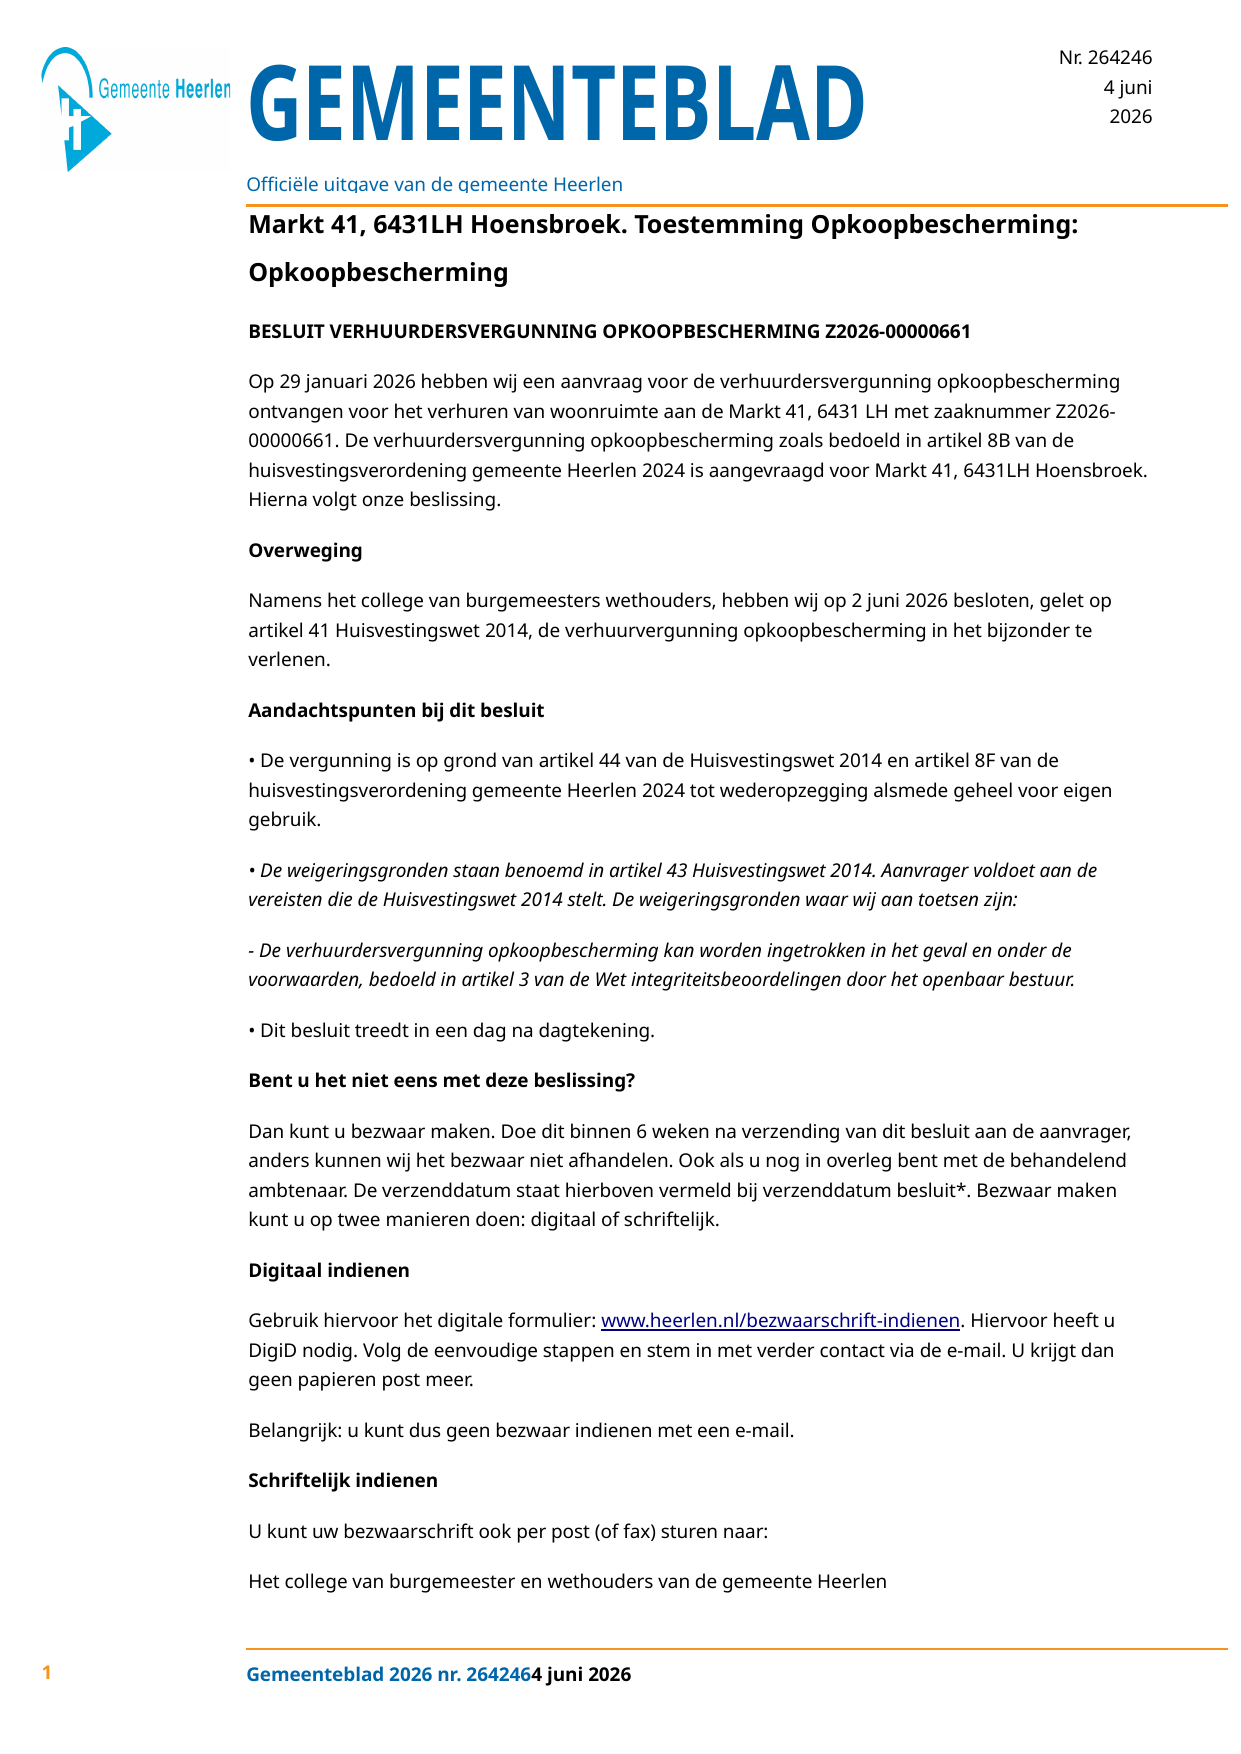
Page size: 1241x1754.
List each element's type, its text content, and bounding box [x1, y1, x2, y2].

text Namens het college van burgemeesters wethouders, hebben wij op 2 juni 2026 besloten, gelet op artikel 41 Huisvestingswet 2014, de verhuurvergunning opkoopbescherming in het bijzonder te verlenen. [248, 587, 1152, 672]
text - De verhuurdersvergunning opkoopbescherming kan worden ingetrokken in het geval en onder de voorwaarden, bedoeld in artikel 3 van de Wet integriteitsbeoordelingen door het openbaar bestuur. [248, 937, 1152, 992]
text Belangrijk: u kunt dus geen bezwaar indienen met een e-mail. [248, 1417, 1152, 1443]
text Digitaal indienen [248, 1257, 1152, 1283]
text • Dit besluit treedt in een dag na dagtekening. [248, 1017, 1152, 1043]
text Dan kunt u bezwaar maken. Doe dit binnen 6 weken na verzending van dit besluit aan de aanvrager, anders kunnen wij het bezwaar niet afhandelen. Ook als u nog in overleg bent met de behandelend ambtenaar. De verzenddatum staat hierboven vermeld bij verzenddatum besluit*. Bezwaar maken kunt u op twee manieren doen: digitaal of schriftelijk. [248, 1118, 1152, 1232]
picture [41, 47, 231, 172]
text • De vergunning is op grond van artikel 44 van de Huisvestingswet 2014 en artikel 8F van de huisvestingsverordening gemeente Heerlen 2024 tot wederopzegging alsmede geheel voor eigen gebruik. [248, 747, 1152, 832]
text • De weigeringsgronden staan benoemd in artikel 43 Huisvestingswet 2014. Aanvrager voldoet aan de vereisten die de Huisvestingswet 2014 stelt. De weigeringsgronden waar wij aan toetsen zijn: [248, 857, 1152, 912]
text U kunt uw bezwaarschrift ook per post (of fax) sturen naar: [248, 1518, 1152, 1544]
picture [41, 47, 59, 70]
text Bent u het niet eens met deze beslissing? [248, 1067, 1152, 1093]
text BESLUIT VERHUURDERSVERGUNNING OPKOOPBESCHERMING Z2026-00000661 [248, 318, 1152, 344]
text Aandachtspunten bij dit besluit [248, 697, 1152, 723]
text Op 29 januari 2026 hebben wij een aanvraag voor de verhuurdersvergunning opkoopbescherming ontvangen voor het verhuren van woonruimte aan de Markt 41, 6431 LH met zaaknummer Z2026-00000661. De verhuurdersvergunning opkoopbescherming zoals bedoeld in artikel 8B van de huisvestingsverordening gemeente Heerlen 2024 is aangevraagd voor Markt 41, 6431LH Hoensbroek. Hierna volgt onze beslissing. [248, 368, 1152, 512]
text Markt 41, 6431LH Hoensbroek. Toestemming Opkoopbescherming: Opkoopbescherming [248, 207, 1152, 288]
text Schriftelijk indienen [248, 1467, 1152, 1493]
text Overweging [248, 537, 1152, 563]
text Het college van burgemeester en wethouders van de gemeente Heerlen [248, 1568, 1152, 1594]
text Gebruik hiervoor het digitale formulier: www.heerlen.nl/bezwaarschrift-indienen. Hiervoor heeft u DigiD nodig. Volg de eenvoudige stappen en stem in met verder contact via de e-mail. U krijgt dan geen papieren post meer. [248, 1307, 1152, 1392]
